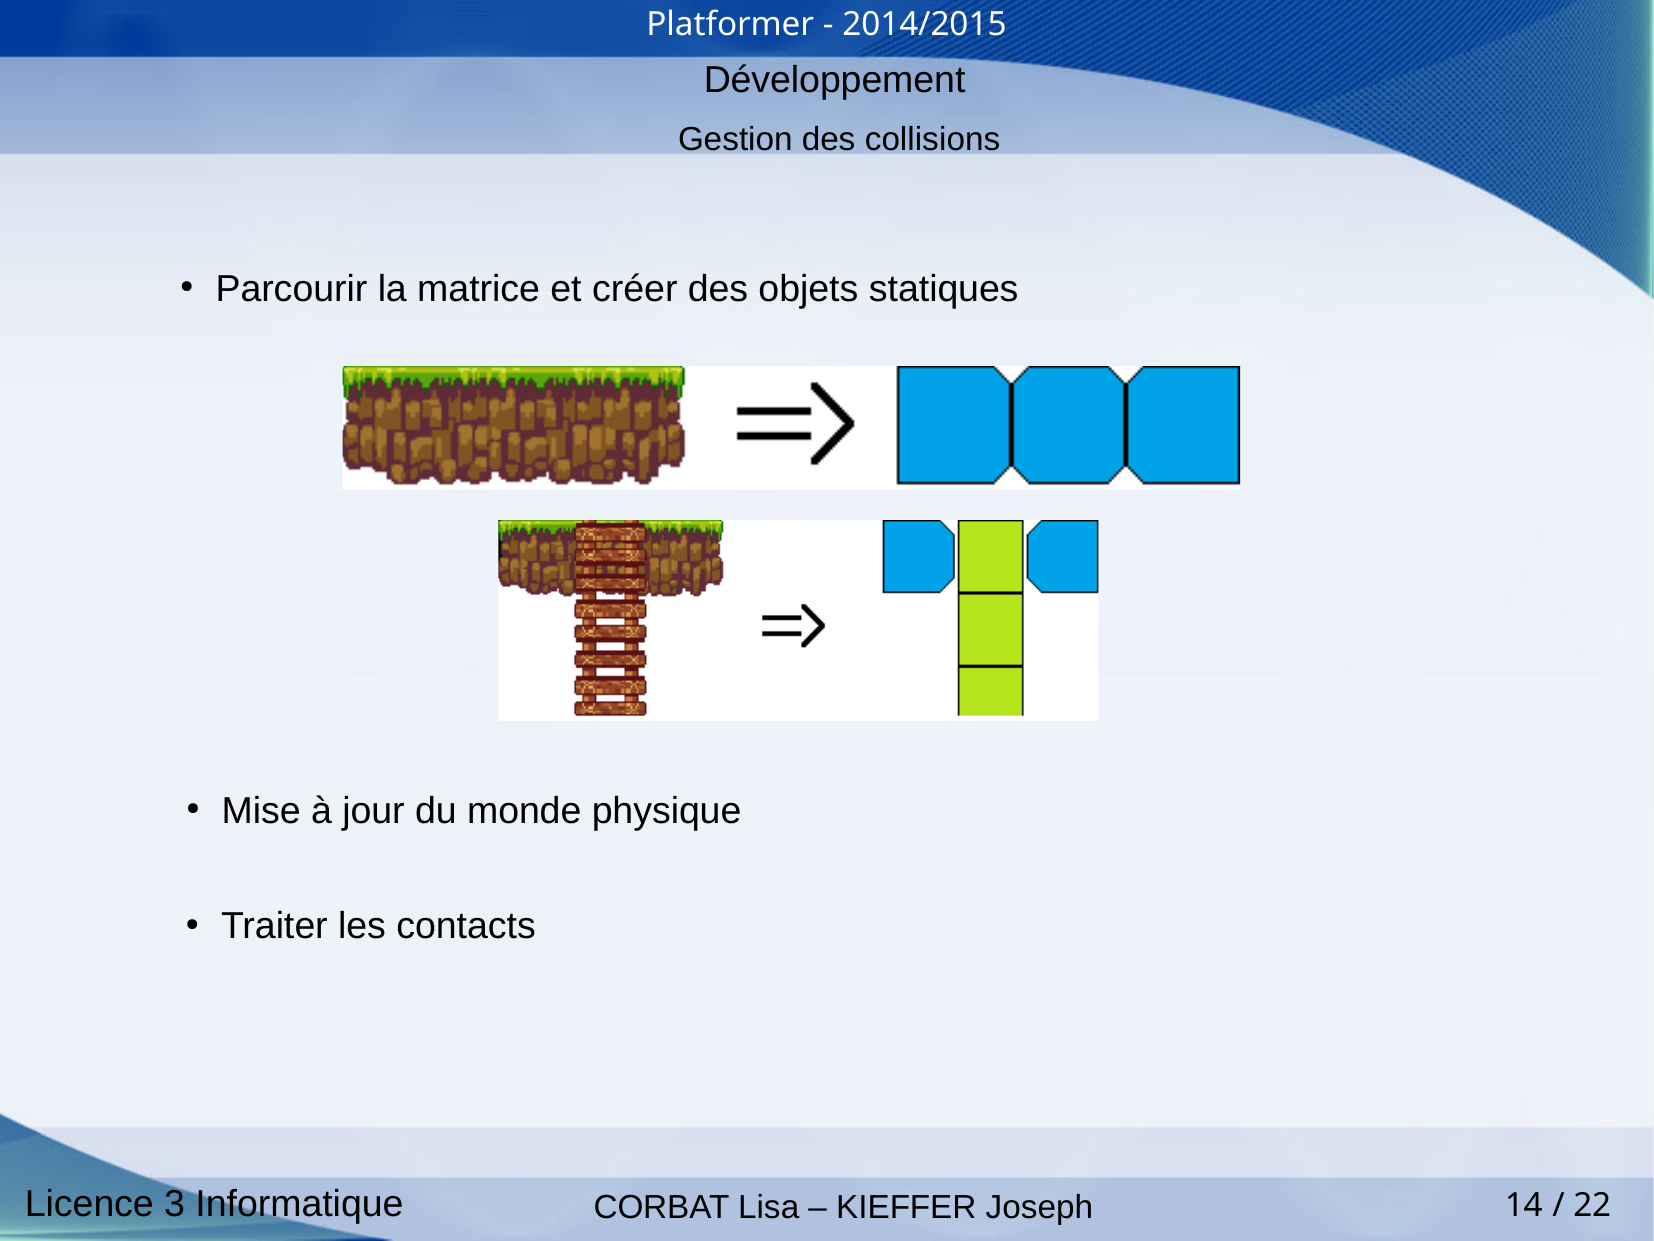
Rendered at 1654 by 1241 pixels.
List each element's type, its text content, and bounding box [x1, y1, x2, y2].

text_box Mise à jour du monde physique [171, 781, 756, 839]
text_box Gestion des collisions [663, 113, 1016, 166]
picture [0, 0, 1654, 1241]
text_box Traiter les contacts [170, 897, 552, 969]
text_box Développement [688, 51, 981, 109]
text_box Parcourir la matrice et créer des objets statiques [165, 259, 1034, 317]
